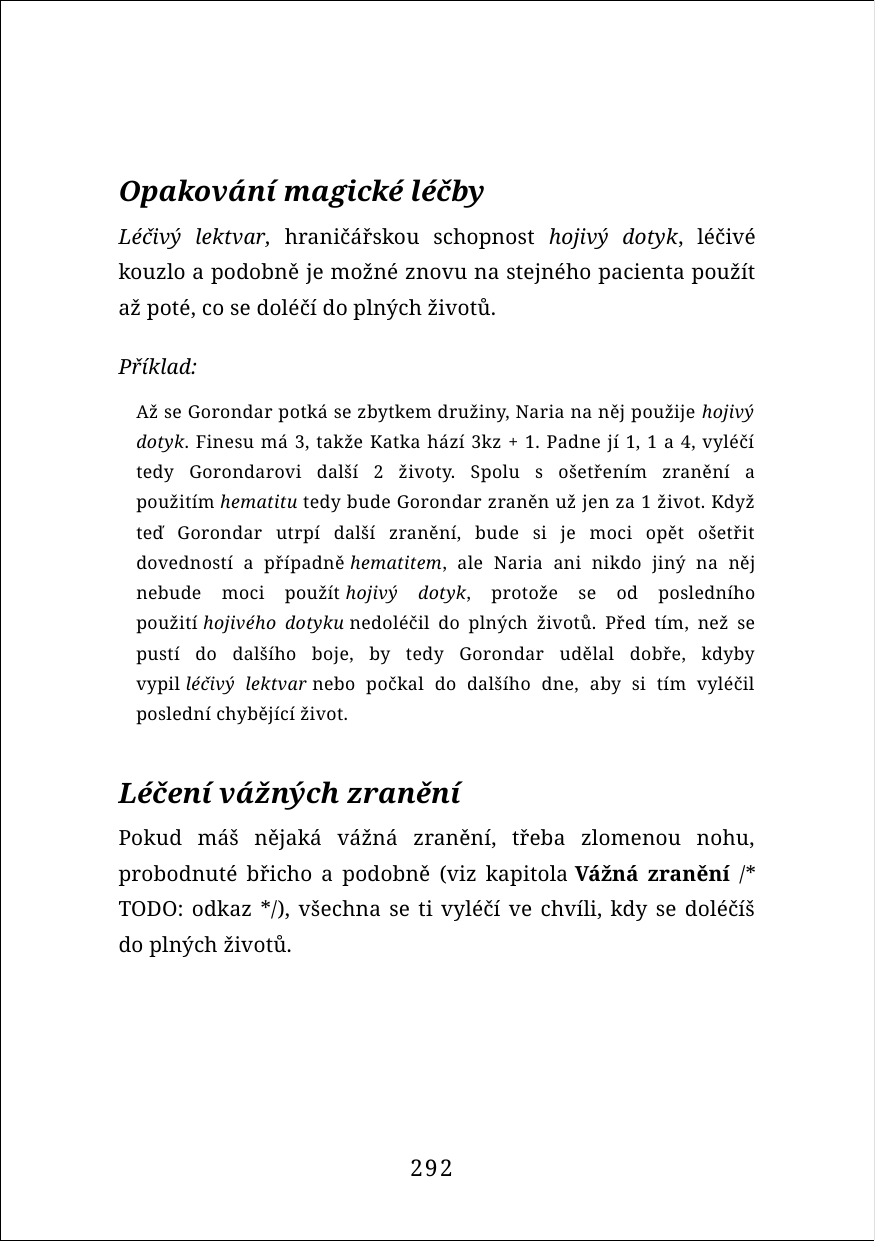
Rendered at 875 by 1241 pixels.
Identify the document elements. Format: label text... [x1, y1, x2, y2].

text Až se Gorondar potká se zbytkem družiny, Naria na něj použije hojivý dotyk. Finesu má 3, takže Katka hází 3kz + 1. Padne jí 1, 1 a 4, vyléčí tedy Gorondarovi další 2 životy. Spolu s ošetřením zranění a použitím hematitu tedy bude Gorondar zraněn už jen za 1 život. Když teď Gorondar utrpí další zranění, bude si je moci opět ošetřit dovedností a případně hematitem, ale Naria ani nikdo jiný na něj nebude moci použít hojivý dotyk, protože se od posledního použití hojivého dotyku nedoléčil do plných životů. Před tím, než se pustí do dalšího boje, by tedy Gorondar udělal dobře, kdyby vypil léčivý lektvar nebo počkal do dalšího dne, aby si tím vyléčil poslední chybějící život. [136, 399, 756, 726]
text Léčivý lektvar, hraničářskou schopnost hojivý dotyk, léčivé kouzlo a podobně je možné znovu na stejného pacienta použít až poté, co se doléčí do plných životů. [118, 222, 756, 321]
text Příklad: [118, 352, 756, 381]
subtitle Opakování magické léčby [118, 172, 756, 210]
text Pokud máš nějaká vážná zranění, třeba zlomenou nohu, probodnuté břicho a podobně (viz kapitola Vážná zranění /* TODO: odkaz */), všechna se ti vyléčí ve chvíli, kdy se doléčíš do plných životů. [118, 823, 756, 958]
subtitle Léčení vážných zranění [118, 773, 756, 811]
